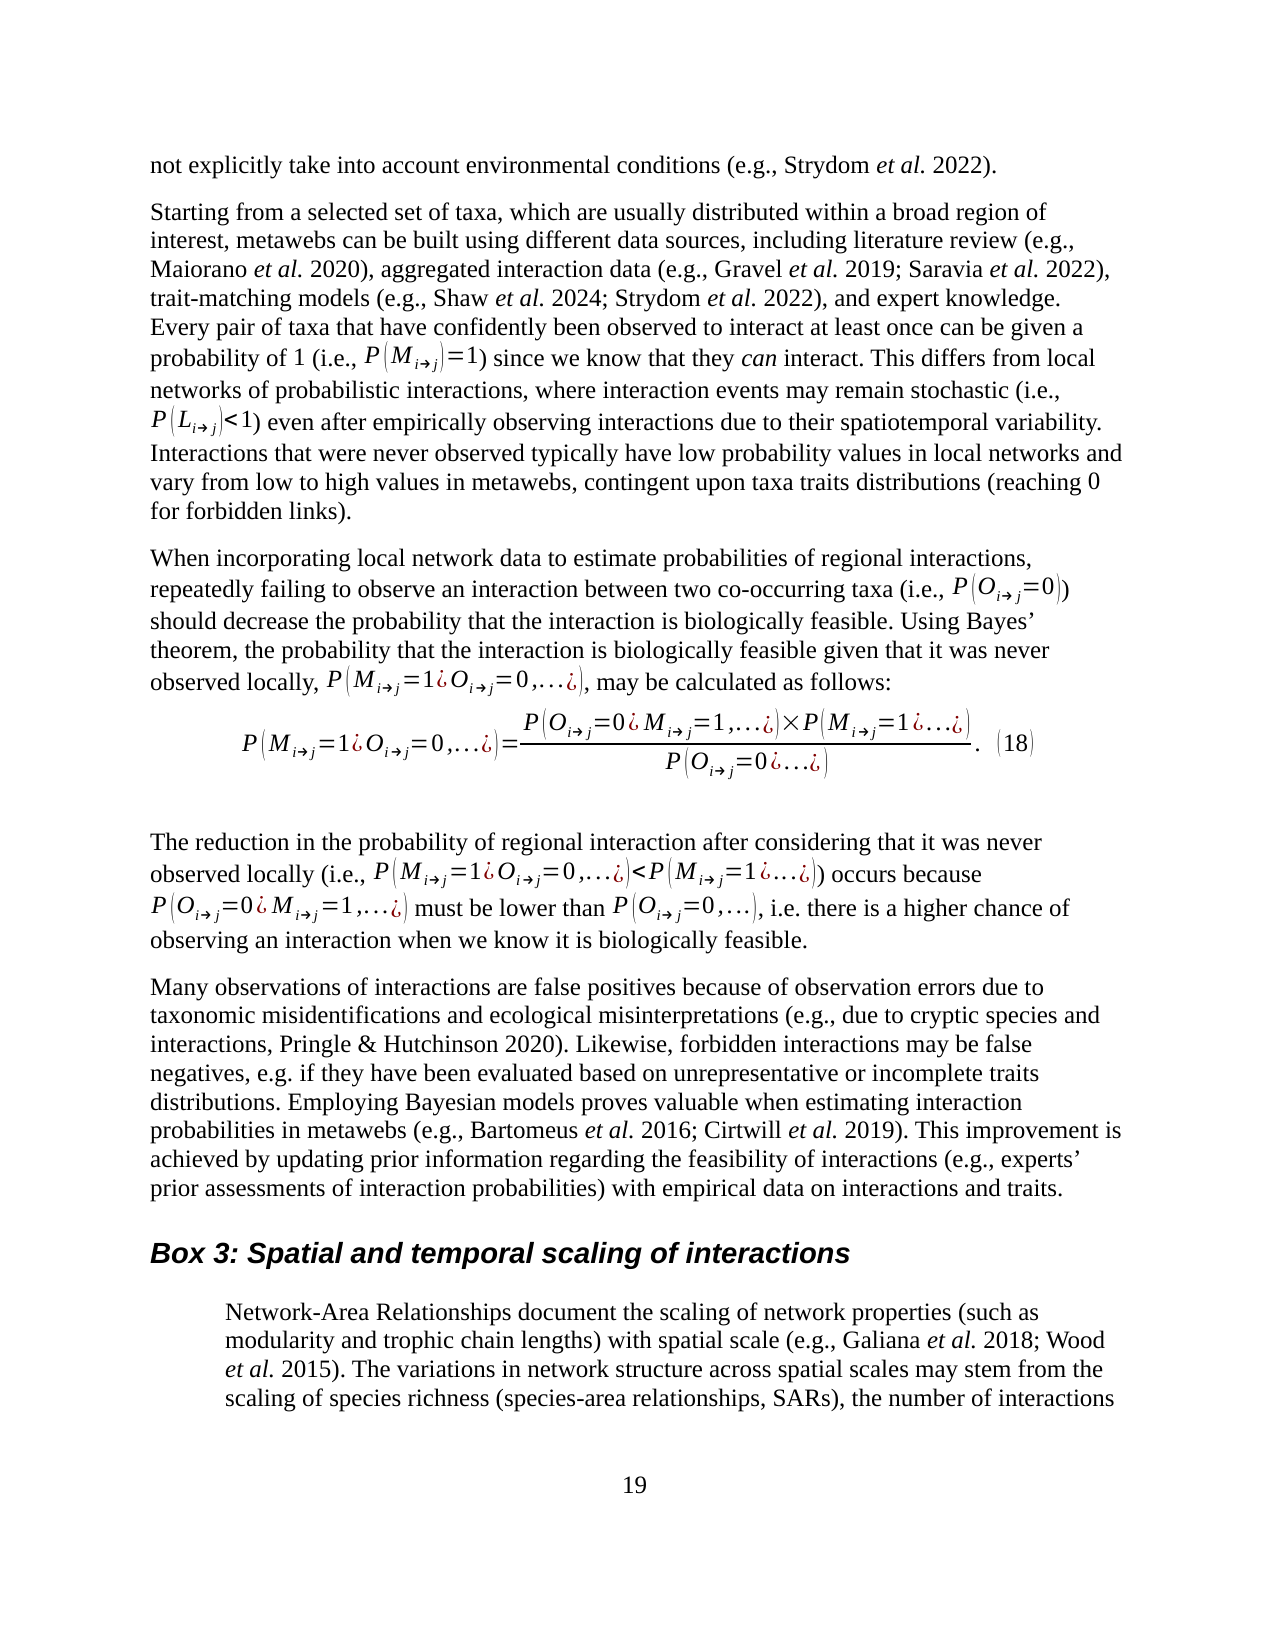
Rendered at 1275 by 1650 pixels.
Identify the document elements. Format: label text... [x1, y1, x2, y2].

text Many observations of interactions are false positives because of observation errors due to taxonomic misidentifications and ecological misinterpretations (e.g., due to cryptic species and interactions, Pringle & Hutchinson 2020). Likewise, forbidden interactions may be false negatives, e.g. if they have been evaluated based on unrepresentative or incomplete traits distributions. Employing Bayesian models proves valuable when estimating interaction probabilities in metawebs (e.g., Bartomeus et al. 2016; Cirtwill et al. 2019). This improvement is achieved by updating prior information regarding the feasibility of interactions (e.g., experts’ prior assessments of interaction probabilities) with empirical data on interactions and traits. [150, 972, 1125, 1202]
subtitle Box 3: Spatial and temporal scaling of interactions [150, 1236, 1125, 1269]
text The reduction in the probability of regional interaction after considering that it was never observed locally (i.e., ) occurs because must be lower than , i.e. there is a higher chance of observing an interaction when we know it is biologically feasible. [150, 827, 1125, 954]
text Starting from a selected set of taxa, which are usually distributed within a broad region of interest, metawebs can be built using different data sources, including literature review (e.g., Maiorano et al. 2020), aggregated interaction data (e.g., Gravel et al. 2019; Saravia et al. 2022), trait-matching models (e.g., Shaw et al. 2024; Strydom et al. 2022), and expert knowledge. Every pair of taxa that have confidently been observed to interact at least once can be given a probability of (i.e., ) since we know that they can interact. This differs from local networks of probabilistic interactions, where interaction events may remain stochastic (i.e., ) even after empirically observing interactions due to their spatiotemporal variability. Interactions that were never observed typically have low probability values in local networks and vary from low to high values in metawebs, contingent upon taxa traits distributions (reaching for forbidden links). [150, 197, 1125, 525]
text not explicitly take into account environmental conditions (e.g., Strydom et al. 2022). [150, 150, 1125, 179]
text When incorporating local network data to estimate probabilities of regional interactions, repeatedly failing to observe an interaction between two co-occurring taxa (i.e., ) should decrease the probability that the interaction is biologically feasible. Using Bayes’ theorem, the probability that the interaction is biologically feasible given that it was never observed locally, , may be calculated as follows: [150, 543, 1125, 698]
text Network-Area Relationships document the scaling of network properties (such as modularity and trophic chain lengths) with spatial scale (e.g., Galiana et al. 2018; Wood et al. 2015). The variations in network structure across spatial scales may stem from the scaling of species richness (species-area relationships, SARs), the number of interactions [225, 1297, 1125, 1412]
